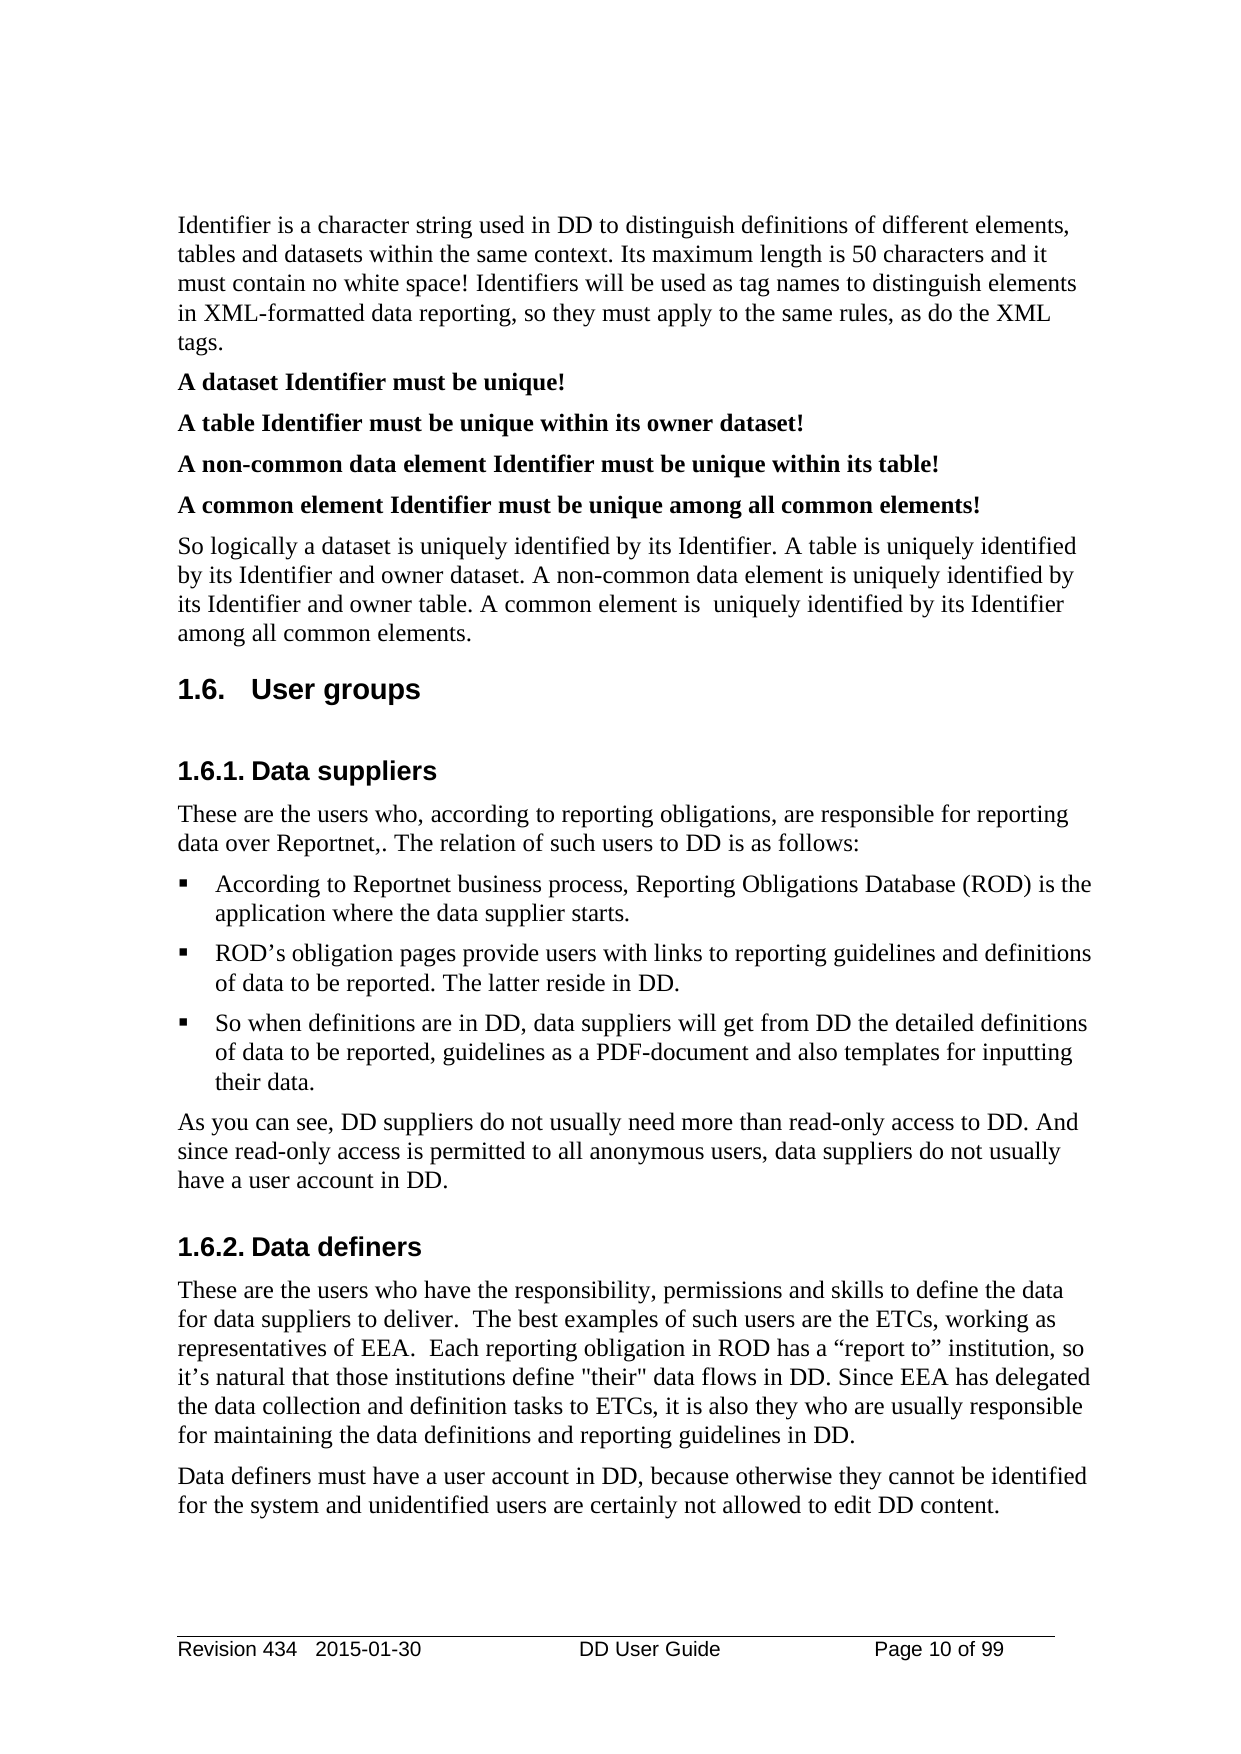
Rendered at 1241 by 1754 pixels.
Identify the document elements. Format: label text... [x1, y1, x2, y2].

subtitle User groups [177, 672, 1092, 705]
text A non-common data element Identifier must be unique within its table! [177, 449, 1092, 478]
text A dataset Identifier must be unique! [177, 367, 1092, 396]
text So logically a dataset is uniquely identified by its Identifier. A table is uniquely identified by its Identifier and owner dataset. A non-common data element is uniquely identified by its Identifier and owner table. A common element is uniquely identified by its Identifier among all common elements. [177, 531, 1092, 647]
text As you can see, DD suppliers do not usually need more than read-only access to DD. And since read-only access is permitted to all anonymous users, data suppliers do not usually have a user account in DD. [177, 1107, 1092, 1194]
text Identifier is a character string used in DD to distinguish definitions of different elements, tables and datasets within the same context. Its maximum length is 50 characters and it must contain no white space! Identifiers will be used as tag names to distinguish elements in XML-formatted data reporting, so they must apply to the same rules, as do the XML tags. [177, 210, 1092, 356]
text A common element Identifier must be unique among all common elements! [177, 490, 1092, 519]
list According to Reportnet business process, Reporting Obligations Database (ROD) is the application where the data supplier starts. [177, 868, 1092, 927]
text These are the users who have the responsibility, permissions and skills to define the data for data suppliers to deliver. The best examples of such users are the ETCs, working as representatives of EEA. Each reporting obligation in ROD has a “report to” institution, so it’s natural that those institutions define "their" data flows in DD. Since EEA has delegated the data collection and definition tasks to ETCs, it is also they who are usually responsible for maintaining the data definitions and reporting guidelines in DD. [177, 1275, 1092, 1449]
list ROD’s obligation pages provide users with links to reporting guidelines and definitions of data to be reported. The latter reside in DD. [177, 938, 1092, 996]
text A table Identifier must be unique within its owner dataset! [177, 408, 1092, 437]
subtitle Data definers [177, 1231, 1092, 1262]
text Data definers must have a user account in DD, because otherwise they cannot be identified for the system and unidentified users are certainly not allowed to edit DD content. [177, 1461, 1092, 1519]
text These are the users who, according to reporting obligations, are responsible for reporting data over Reportnet,. The relation of such users to DD is as follows: [177, 798, 1092, 857]
subtitle Data suppliers [177, 755, 1092, 786]
list So when definitions are in DD, data suppliers will get from DD the detailed definitions of data to be reported, guidelines as a PDF-document and also templates for inputting their data. [177, 1008, 1092, 1095]
